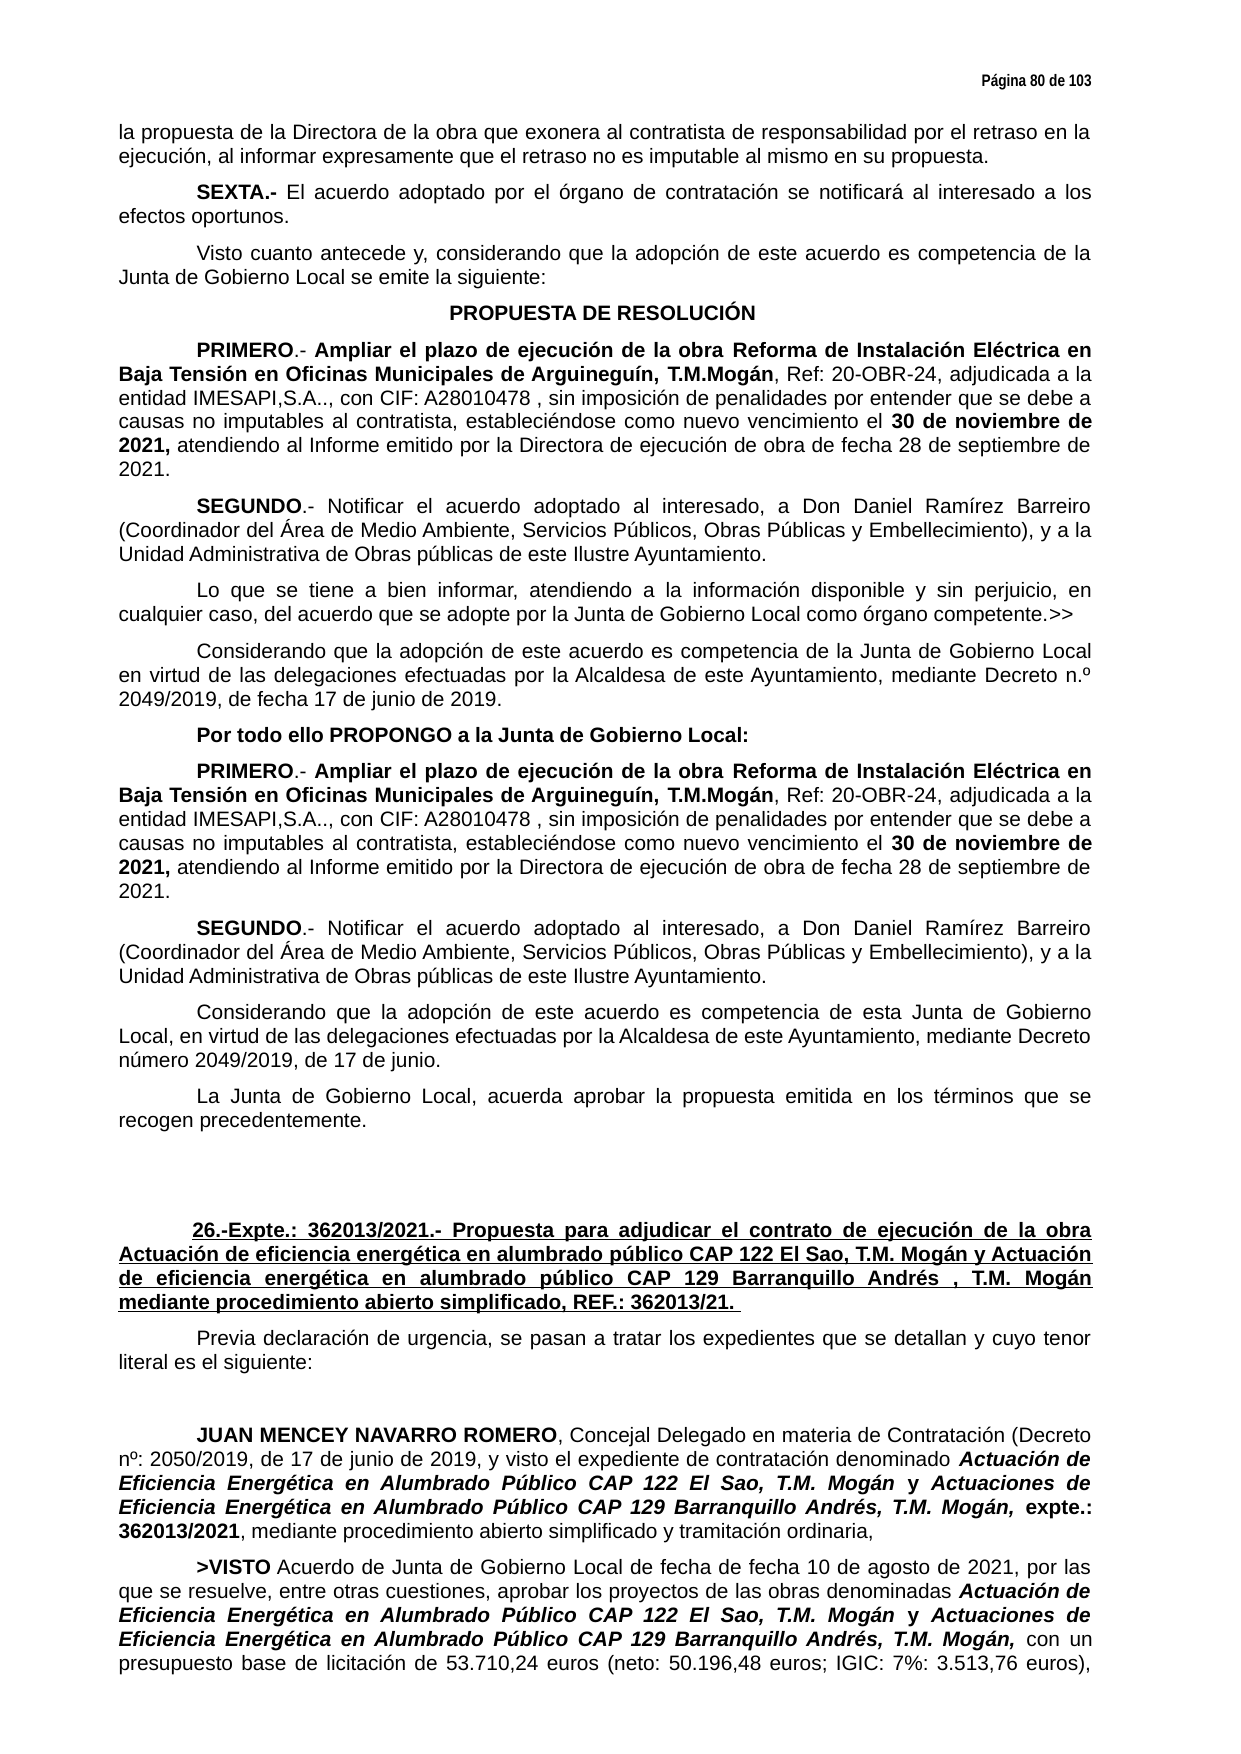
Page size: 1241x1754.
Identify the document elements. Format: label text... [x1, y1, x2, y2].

text la propuesta de la Directora de la obra que exonera al contratista de responsabilidad por el retraso en la ejecución, al informar expresamente que el retraso no es imputable al mismo en su propuesta. [118, 120, 1092, 168]
text Lo que se tiene a bien informar, atendiendo a la información disponible y sin perjuicio, en cualquier caso, del acuerdo que se adopte por la Junta de Gobierno Local como órgano competente.>> [118, 578, 1092, 626]
text de eficiencia energética en alumbrado público CAP 129 Barranquillo Andrés , T.M. Mogán [118, 1264, 1092, 1287]
text Visto cuanto antecede y, considerando que la adopción de este acuerdo es competencia de la Junta de Gobierno Local se emite la siguiente: [118, 241, 1092, 288]
text Por todo ello PROPONGO a la Junta de Gobierno Local: [118, 723, 1092, 747]
text SEGUNDO.- Notificar el acuerdo adoptado al interesado, a Don Daniel Ramírez Barreiro (Coordinador del Área de Medio Ambiente, Servicios Públicos, Obras Públicas y Embellecimiento), y a la Unidad Administrativa de Obras públicas de este Ilustre Ayuntamiento. [118, 916, 1092, 987]
text Considerando que la adopción de este acuerdo es competencia de esta Junta de Gobierno Local, en virtud de las delegaciones efectuadas por la Alcaldesa de este Ayuntamiento, mediante Decreto número 2049/2019, de 17 de junio. [118, 1000, 1092, 1072]
text JUAN MENCEY NAVARRO ROMERO, Concejal Delegado en materia de Contratación (Decreto nº: 2050/2019, de 17 de junio de 2019, y visto el expediente de contratación denominado Actuación de Eficiencia Energética en Alumbrado Público CAP 122 El Sao, T.M. Mogán y Actuaciones de Eficiencia Energética en Alumbrado Público CAP 129 Barranquillo Andrés, T.M. Mogán, expte.: 362013/2021, mediante procedimiento abierto simplificado y tramitación ordinaria, [118, 1423, 1092, 1543]
text SEXTA.- El acuerdo adoptado por el órgano de contratación se notificará al interesado a los efectos oportunos. [118, 180, 1092, 228]
text PROPUESTA DE RESOLUCIÓN [118, 301, 1092, 325]
text La Junta de Gobierno Local, acuerda aprobar la propuesta emitida en los términos que se recogen precedentemente. [118, 1084, 1092, 1132]
text Considerando que la adopción de este acuerdo es competencia de la Junta de Gobierno Local en virtud de las delegaciones efectuadas por la Alcaldesa de este Ayuntamiento, mediante Decreto n.º 2049/2019, de fecha 17 de junio de 2019. [118, 638, 1092, 710]
text Previa declaración de urgencia, se pasan a tratar los expedientes que se detallan y cuyo tenor literal es el siguiente: [118, 1326, 1092, 1374]
text mediante procedimiento abierto simplificado, REF.: 362013/21. [118, 1288, 1092, 1313]
text PRIMERO.- Ampliar el plazo de ejecución de la obra Reforma de Instalación Eléctrica en Baja Tensión en Oficinas Municipales de Arguineguín, T.M.Mogán, Ref: 20-OBR-24, adjudicada a la entidad IMESAPI,S.A.., con CIF: A28010478 , sin imposición de penalidades por entender que se debe a causas no imputables al contratista, estableciéndose como nuevo vencimiento el 30 de noviembre de 2021, atendiendo al Informe emitido por la Directora de ejecución de obra de fecha 28 de septiembre de 2021. [118, 759, 1092, 903]
text 26.-Expte.: 362013/2021.- Propuesta para adjudicar el contrato de ejecución de la obra Actuación de eficiencia energética en alumbrado público CAP 122 El Sao, T.M. Mogán y Actuación [118, 1218, 1092, 1263]
text PRIMERO.- Ampliar el plazo de ejecución de la obra Reforma de Instalación Eléctrica en Baja Tensión en Oficinas Municipales de Arguineguín, T.M.Mogán, Ref: 20-OBR-24, adjudicada a la entidad IMESAPI,S.A.., con CIF: A28010478 , sin imposición de penalidades por entender que se debe a causas no imputables al contratista, estableciéndose como nuevo vencimiento el 30 de noviembre de 2021, atendiendo al Informe emitido por la Directora de ejecución de obra de fecha 28 de septiembre de 2021. [118, 337, 1092, 481]
text >VISTO Acuerdo de Junta de Gobierno Local de fecha de fecha 10 de agosto de 2021, por las que se resuelve, entre otras cuestiones, aprobar los proyectos de las obras denominadas Actuación de Eficiencia Energética en Alumbrado Público CAP 122 El Sao, T.M. Mogán y Actuaciones de Eficiencia Energética en Alumbrado Público CAP 129 Barranquillo Andrés, T.M. Mogán, con un presupuesto base de licitación de 53.710,24 euros (neto: 50.196,48 euros; IGIC: 7%: 3.513,76 euros), [118, 1555, 1092, 1675]
text SEGUNDO.- Notificar el acuerdo adoptado al interesado, a Don Daniel Ramírez Barreiro (Coordinador del Área de Medio Ambiente, Servicios Públicos, Obras Públicas y Embellecimiento), y a la Unidad Administrativa de Obras públicas de este Ilustre Ayuntamiento. [118, 494, 1092, 566]
